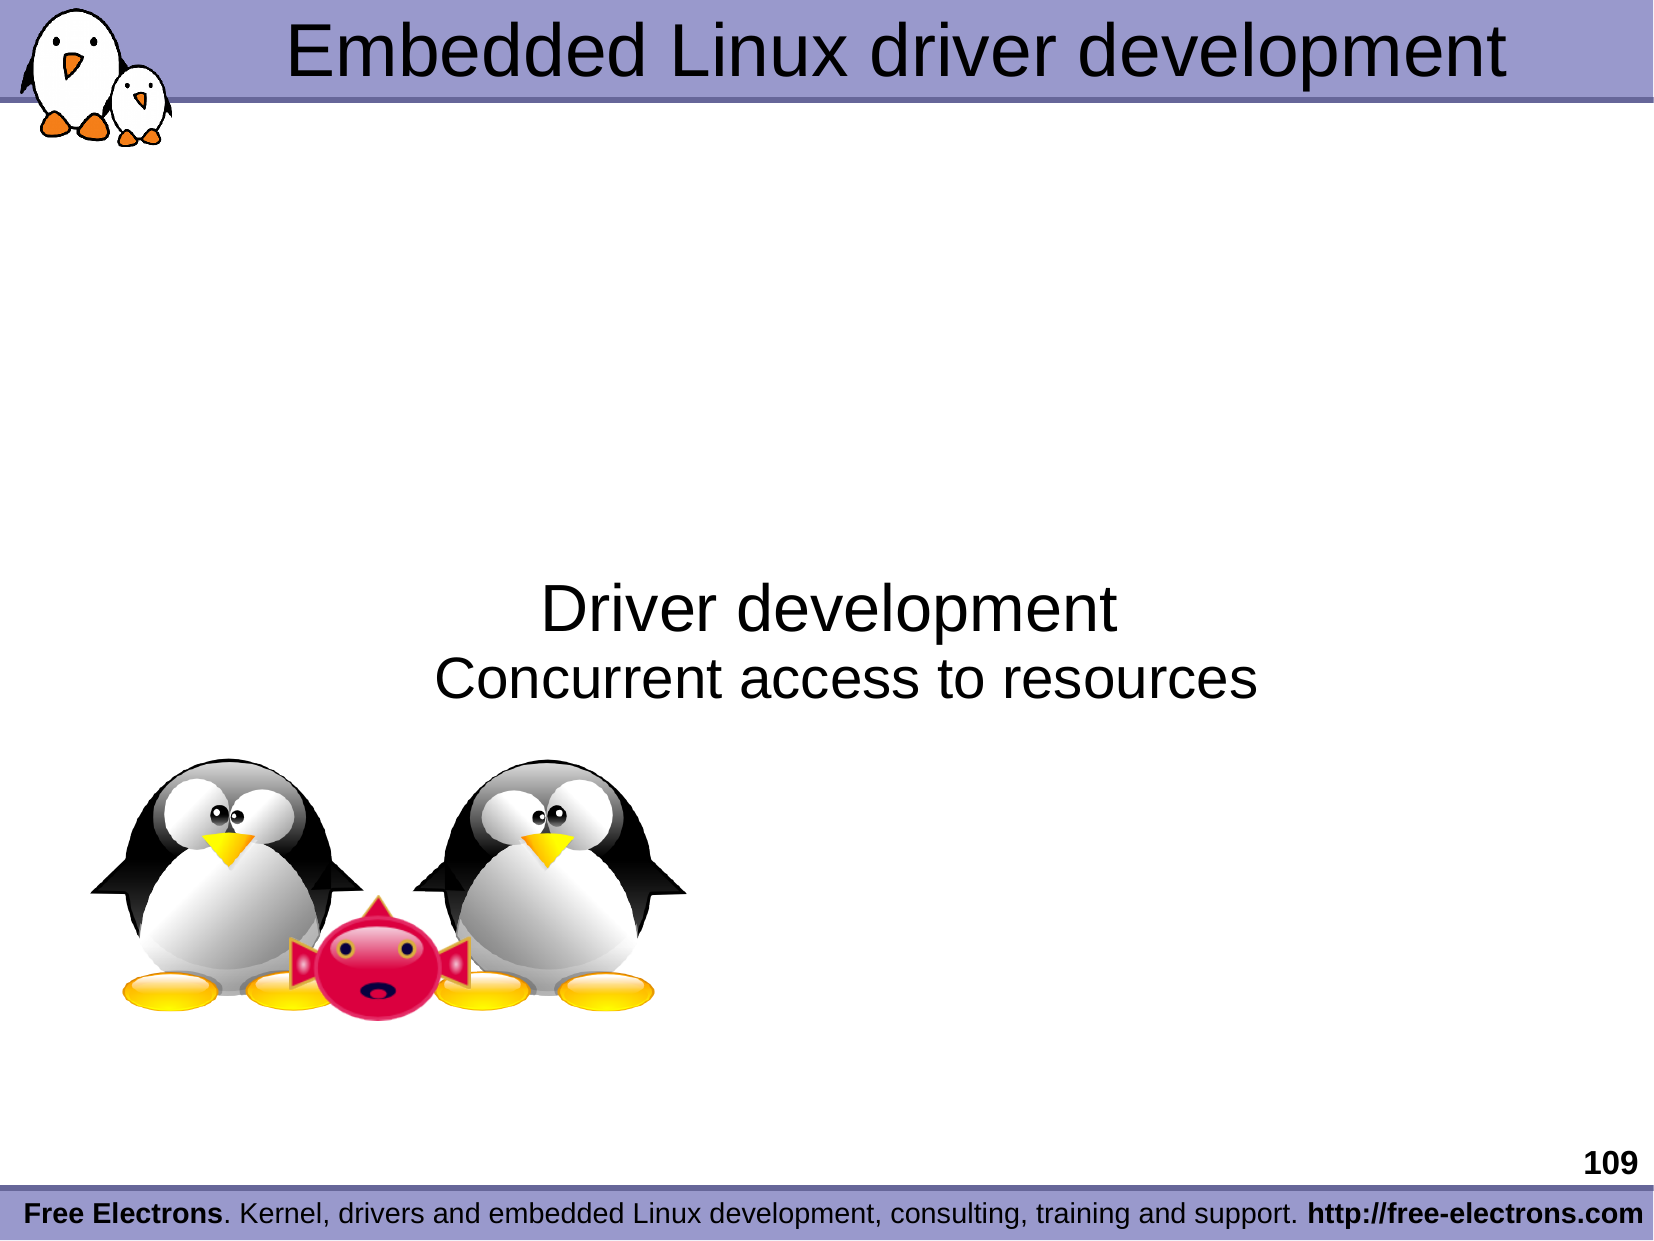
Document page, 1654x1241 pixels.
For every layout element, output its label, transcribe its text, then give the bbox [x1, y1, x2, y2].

subtitle Driver development Concurrent access to resources [105, 563, 1518, 719]
picture [85, 758, 691, 1021]
title Embedded Linux driver development [152, 0, 1642, 102]
picture [20, 8, 172, 147]
